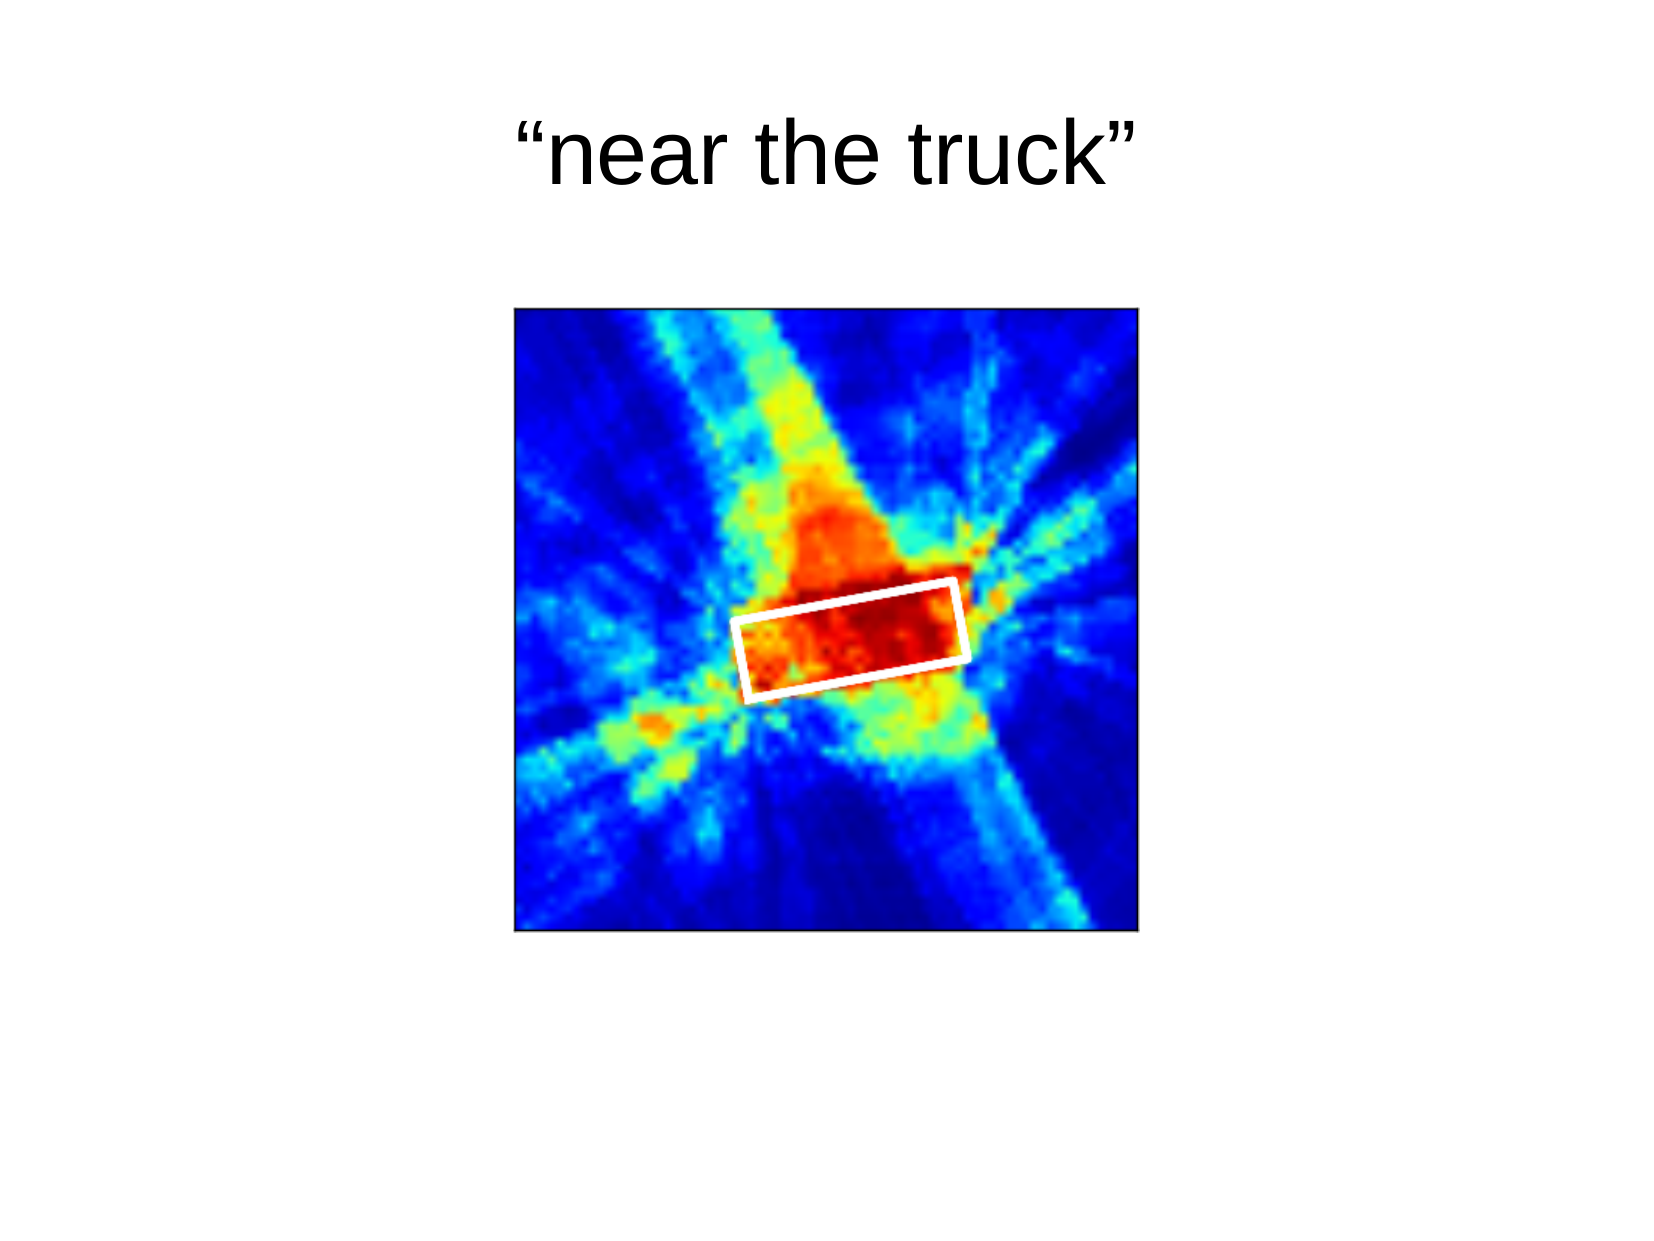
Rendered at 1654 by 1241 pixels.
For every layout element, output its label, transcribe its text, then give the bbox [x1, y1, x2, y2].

picture [513, 307, 1140, 933]
title “near the truck” [82, 49, 1571, 257]
